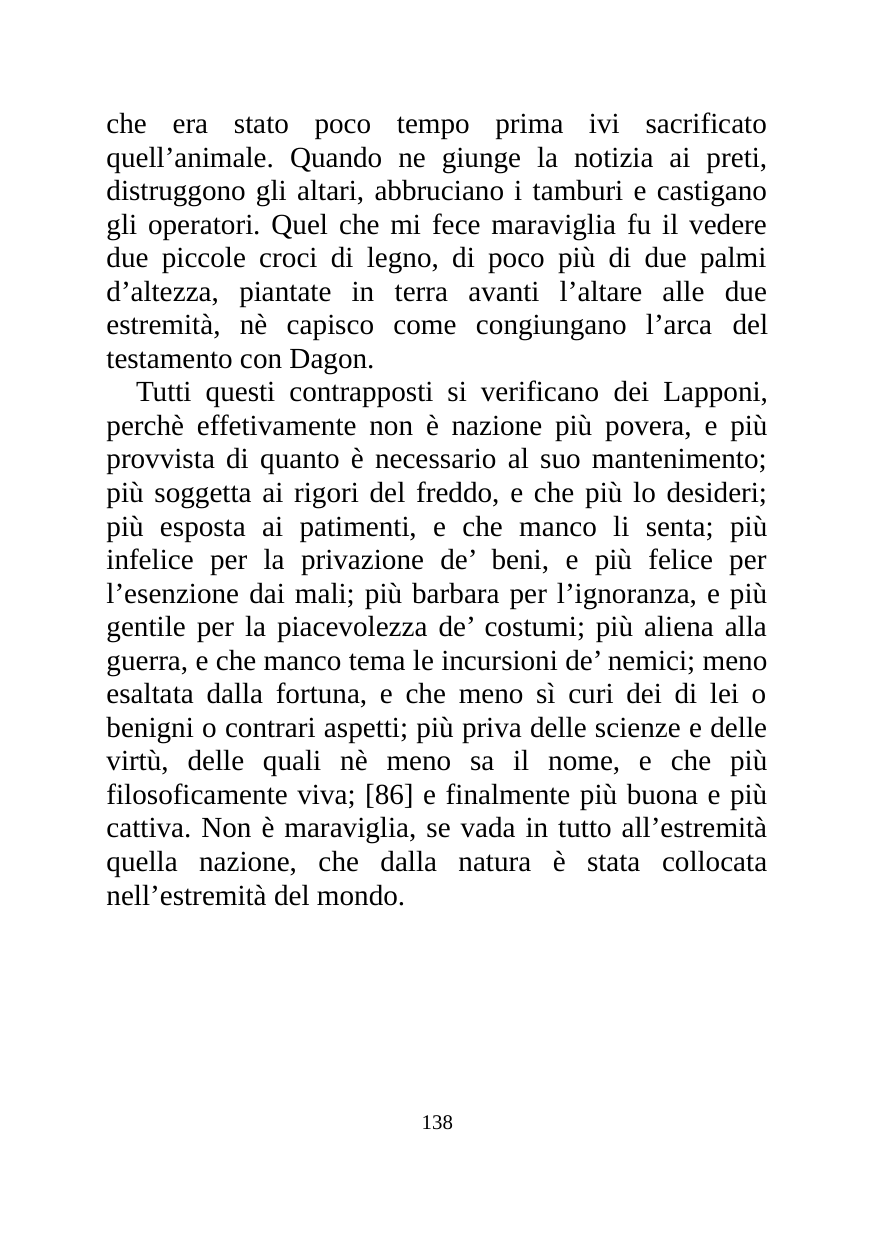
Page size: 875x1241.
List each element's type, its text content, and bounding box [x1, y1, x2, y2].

text che era stato poco tempo prima ivi sacrificato quell’animale. Quando ne giunge la notizia ai preti, distruggono gli altari, abbruciano i tamburi e castigano gli operatori. Quel che mi fece maraviglia fu il vedere due piccole croci di legno, di poco più di due palmi d’altezza, piantate in terra avanti l’altare alle due estremità, nè capisco come congiungano l’arca del testamento con Dagon. [106, 106, 768, 374]
text Tutti questi contrapposti si verificano dei Lapponi, perchè effetivamente non è nazione più povera, e più provvista di quanto è necessario al suo mantenimento; più soggetta ai rigori del freddo, e che più lo desideri; più esposta ai patimenti, e che manco li senta; più infelice per la privazione de’ beni, e più felice per l’esenzione dai mali; più barbara per l’ignoranza, e più gentile per la piacevolezza de’ costumi; più aliena alla guerra, e che manco tema le incursioni de’ nemici; meno esaltata dalla fortuna, e che meno sì curi dei di lei o benigni o contrari aspetti; più priva delle scienze e delle virtù, delle quali nè meno sa il nome, e che più filosoficamente viva; [86] e finalmente più buona e più cattiva. Non è maraviglia, se vada in tutto all’estremità quella nazione, che dalla natura è stata collocata nell’estremità del mondo. [106, 374, 768, 911]
